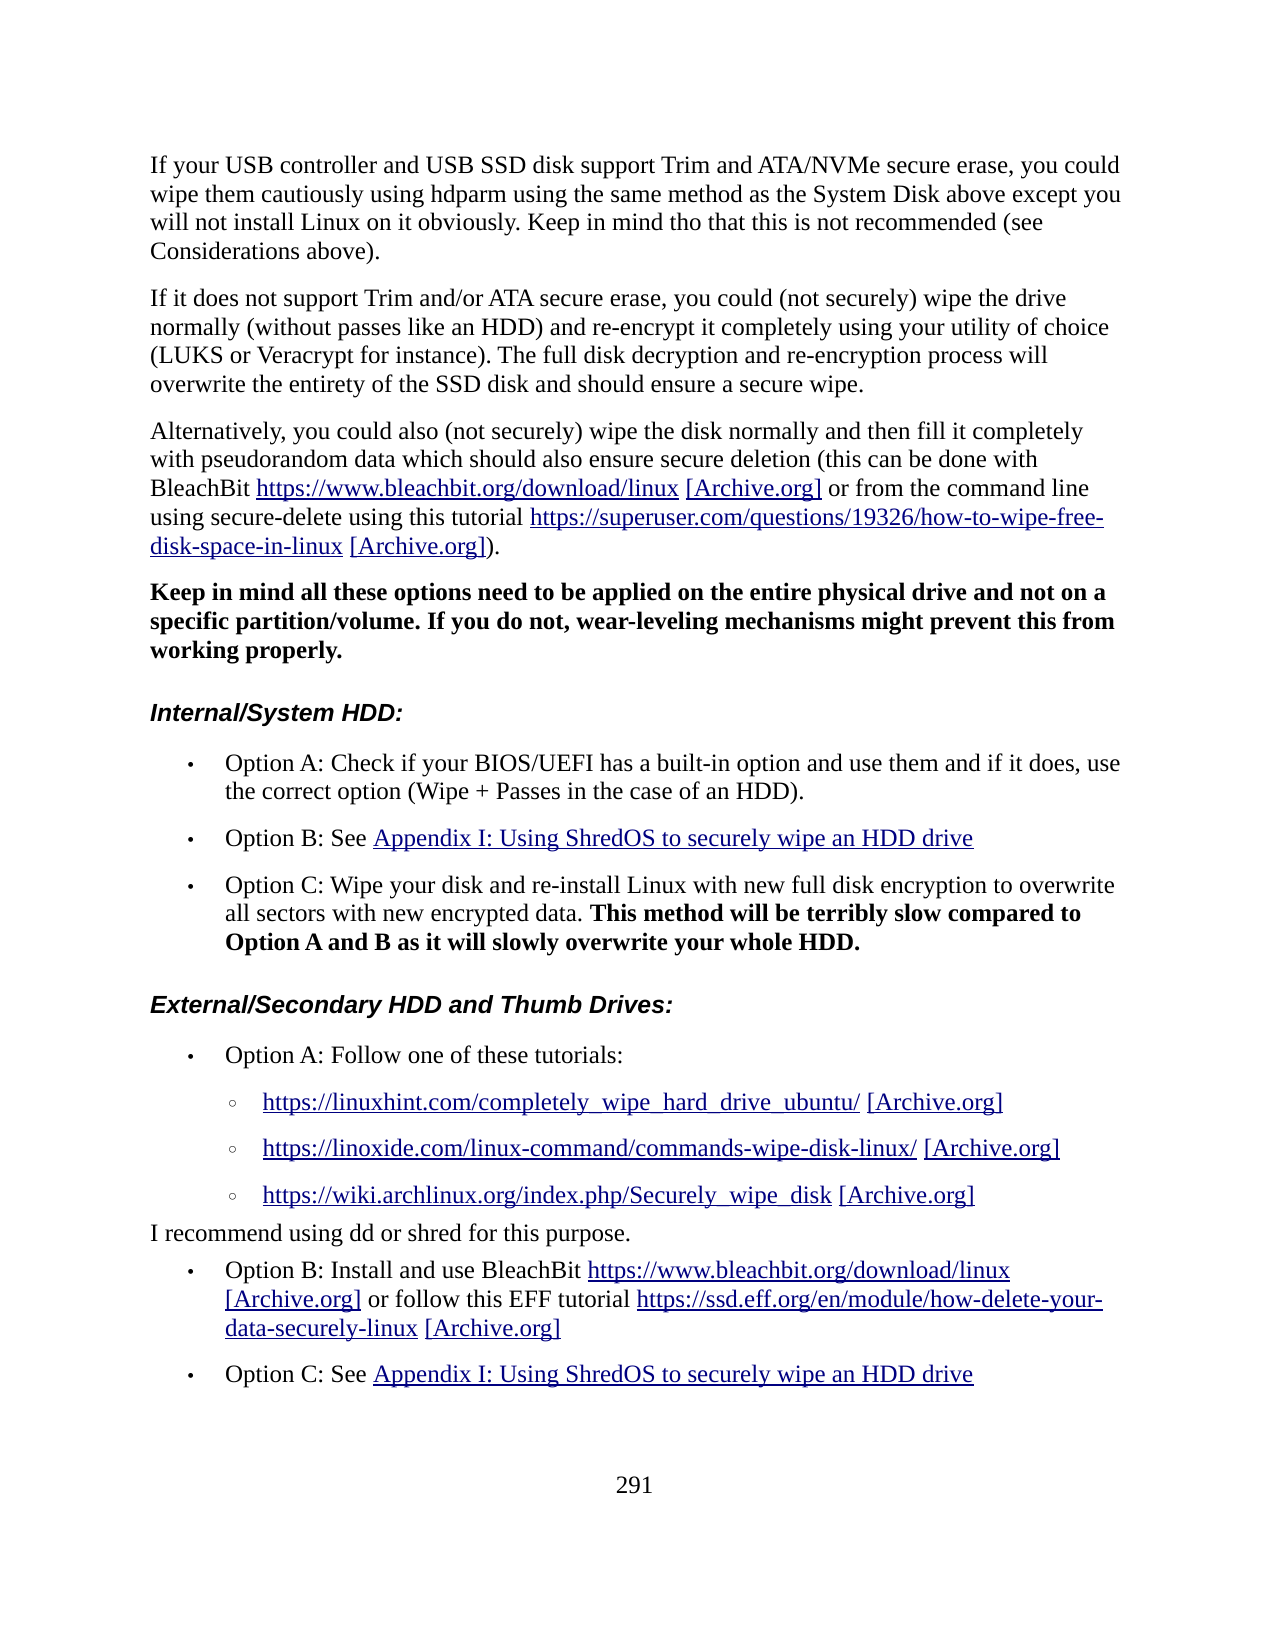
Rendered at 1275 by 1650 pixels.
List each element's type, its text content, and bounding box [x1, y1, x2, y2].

text If it does not support Trim and/or ATA secure erase, you could (not securely) wipe the drive normally (without passes like an HDD) and re-encrypt it completely using your utility of choice (LUKS or Veracrypt for instance). The full disk decryption and re-encryption process will overwrite the entirety of the SSD disk and should ensure a secure wipe. [150, 283, 1125, 398]
list Option A: Check if your BIOS/UEFI has a built-in option and use them and if it does, use the correct option (Wipe + Passes in the case of an HDD). [187, 748, 1125, 805]
list Option A: Follow one of these tutorials: [187, 1040, 1125, 1069]
text Alternatively, you could also (not securely) wipe the disk normally and then fill it completely with pseudorandom data which should also ensure secure deletion (this can be done with BleachBit https://www.bleachbit.org/download/linux [Archive.org] or from the command line using secure-delete using this tutorial https://superuser.com/questions/19326/how-to-wipe-free-disk-space-in-linux [Archive.org]). [150, 416, 1125, 559]
subtitle Internal/System HDD: [150, 698, 1125, 726]
list https://linoxide.com/linux-command/commands-wipe-disk-linux/ [Archive.org] [225, 1133, 1125, 1162]
text Keep in mind all these options need to be applied on the entire physical drive and not on a specific partition/volume. If you do not, wear-leveling mechanisms might prevent this from working properly. [150, 577, 1125, 664]
list Option B: See Appendix I: Using ShredOS to securely wipe an HDD drive [187, 823, 1125, 852]
list Option B: Install and use BleachBit https://www.bleachbit.org/download/linux [Archive.org] or follow this EFF tutorial https://ssd.eff.org/en/module/how-delete-your-data-securely-linux [Archive.org] [187, 1255, 1125, 1342]
text If your USB controller and USB SSD disk support Trim and ATA/NVMe secure erase, you could wipe them cautiously using hdparm using the same method as the System Disk above except you will not install Linux on it obviously. Keep in mind tho that this is not recommended (see Considerations above). [150, 150, 1125, 265]
list Option C: Wipe your disk and re-install Linux with new full disk encryption to overwrite all sectors with new encrypted data. This method will be terribly slow compared to Option A and B as it will slowly overwrite your whole HDD. [187, 870, 1125, 956]
subtitle External/Secondary HDD and Thumb Drives: [150, 990, 1125, 1018]
list https://linuxhint.com/completely_wipe_hard_drive_ubuntu/ [Archive.org] [225, 1087, 1125, 1115]
text I recommend using dd or shred for this purpose. [150, 1218, 1125, 1246]
list https://wiki.archlinux.org/index.php/Securely_wipe_disk [Archive.org] [225, 1180, 1125, 1209]
list Option C: See Appendix I: Using ShredOS to securely wipe an HDD drive [187, 1359, 1125, 1388]
